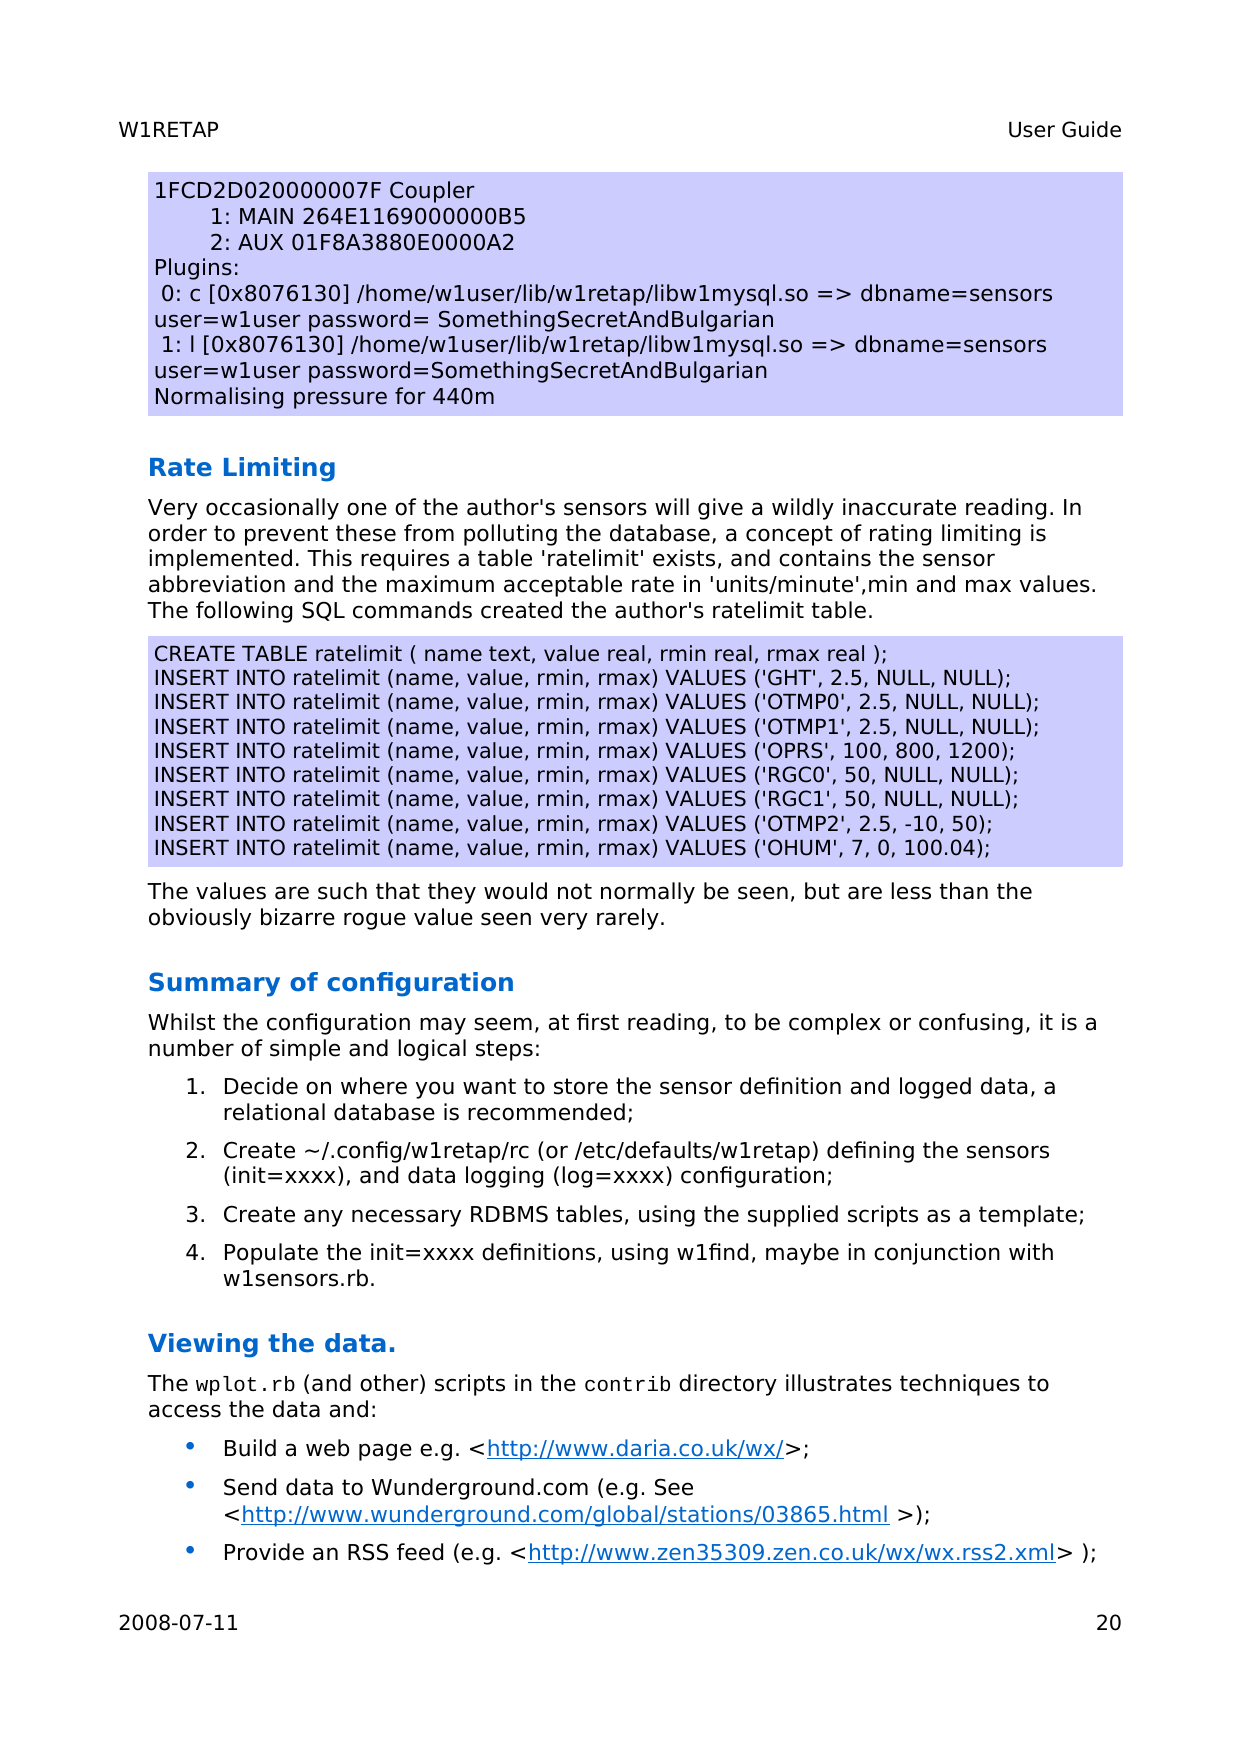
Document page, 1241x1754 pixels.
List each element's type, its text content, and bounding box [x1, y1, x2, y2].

list Create any necessary RDBMS tables, using the supplied scripts as a template; [185, 1202, 1122, 1227]
subtitle Summary of configuration [148, 968, 1122, 997]
list Create ~/.config/w1retap/rc (or /etc/defaults/w1retap) defining the sensors (init=xxxx), and data logging (log=xxxx) configuration; [185, 1138, 1122, 1189]
subtitle Viewing the data. [148, 1329, 1122, 1358]
text CREATE TABLE ratelimit ( name text, value real, rmin real, rmax real ); INSERT INTO ratelimit (name, value, rmin, rmax) VALUES ('GHT', 2.5, NULL, NULL); INSERT INTO ratelimit (name, value, rmin, rmax) VALUES ('OTMP0', 2.5, NULL, NULL); INSERT INTO ratelimit (name, value, rmin, rmax) VALUES ('OTMP1', 2.5, NULL, NULL); INSERT INTO ratelimit (name, value, rmin, rmax) VALUES ('OPRS', 100, 800, 1200); INSERT INTO ratelimit (name, value, rmin, rmax) VALUES ('RGC0', 50, NULL, NULL); INSERT INTO ratelimit (name, value, rmin, rmax) VALUES ('RGC1', 50, NULL, NULL); INSERT INTO ratelimit (name, value, rmin, rmax) VALUES ('OTMP2', 2.5, -10, 50); INSERT INTO ratelimit (name, value, rmin, rmax) VALUES ('OHUM', 7, 0, 100.04); [149, 637, 1122, 866]
list Build a web page e.g. <http://www.daria.co.uk/wx/>; [185, 1436, 1122, 1462]
subtitle Rate Limiting [148, 453, 1122, 482]
list Decide on where you want to store the sensor definition and logged data, a relational database is recommended; [185, 1074, 1122, 1125]
text Very occasionally one of the author's sensors will give a wildly inaccurate reading. In order to prevent these from polluting the database, a concept of rating limiting is implemented. This requires a table 'ratelimit' exists, and contains the sensor abbreviation and the maximum acceptable rate in 'units/minute',min and max values. The following SQL commands created the author's ratelimit table. [148, 495, 1122, 623]
text Whilst the configuration may seem, at first reading, to be complex or confusing, it is a number of simple and logical steps: [148, 1010, 1122, 1061]
text 1FCD2D020000007F Coupler 1: MAIN 264E1169000000B5 2: AUX 01F8A3880E0000A2 Plugins: 0: c [0x8076130] /home/w1user/lib/w1retap/libw1mysql.so => dbname=sensors user=w1user password= SomethingSecretAndBulgarian 1: l [0x8076130] /home/w1user/lib/w1retap/libw1mysql.so => dbname=sensors user=w1user password=SomethingSecretAndBulgarian Normalising pressure for 440m [149, 173, 1122, 415]
text The values are such that they would not normally be seen, but are less than the obviously bizarre rogue value seen very rarely. [148, 879, 1122, 930]
list Populate the init=xxxx definitions, using w1find, maybe in conjunction with w1sensors.rb. [185, 1240, 1122, 1291]
list Provide an RSS feed (e.g. <http://www.zen35309.zen.co.uk/wx/wx.rss2.xml> ); [185, 1540, 1122, 1567]
list Send data to Wunderground.com (e.g. See <http://www.wunderground.com/global/stations/03865.html >); [185, 1475, 1122, 1527]
text The wplot.rb (and other) scripts in the contrib directory illustrates techniques to access the data and: [148, 1371, 1122, 1423]
